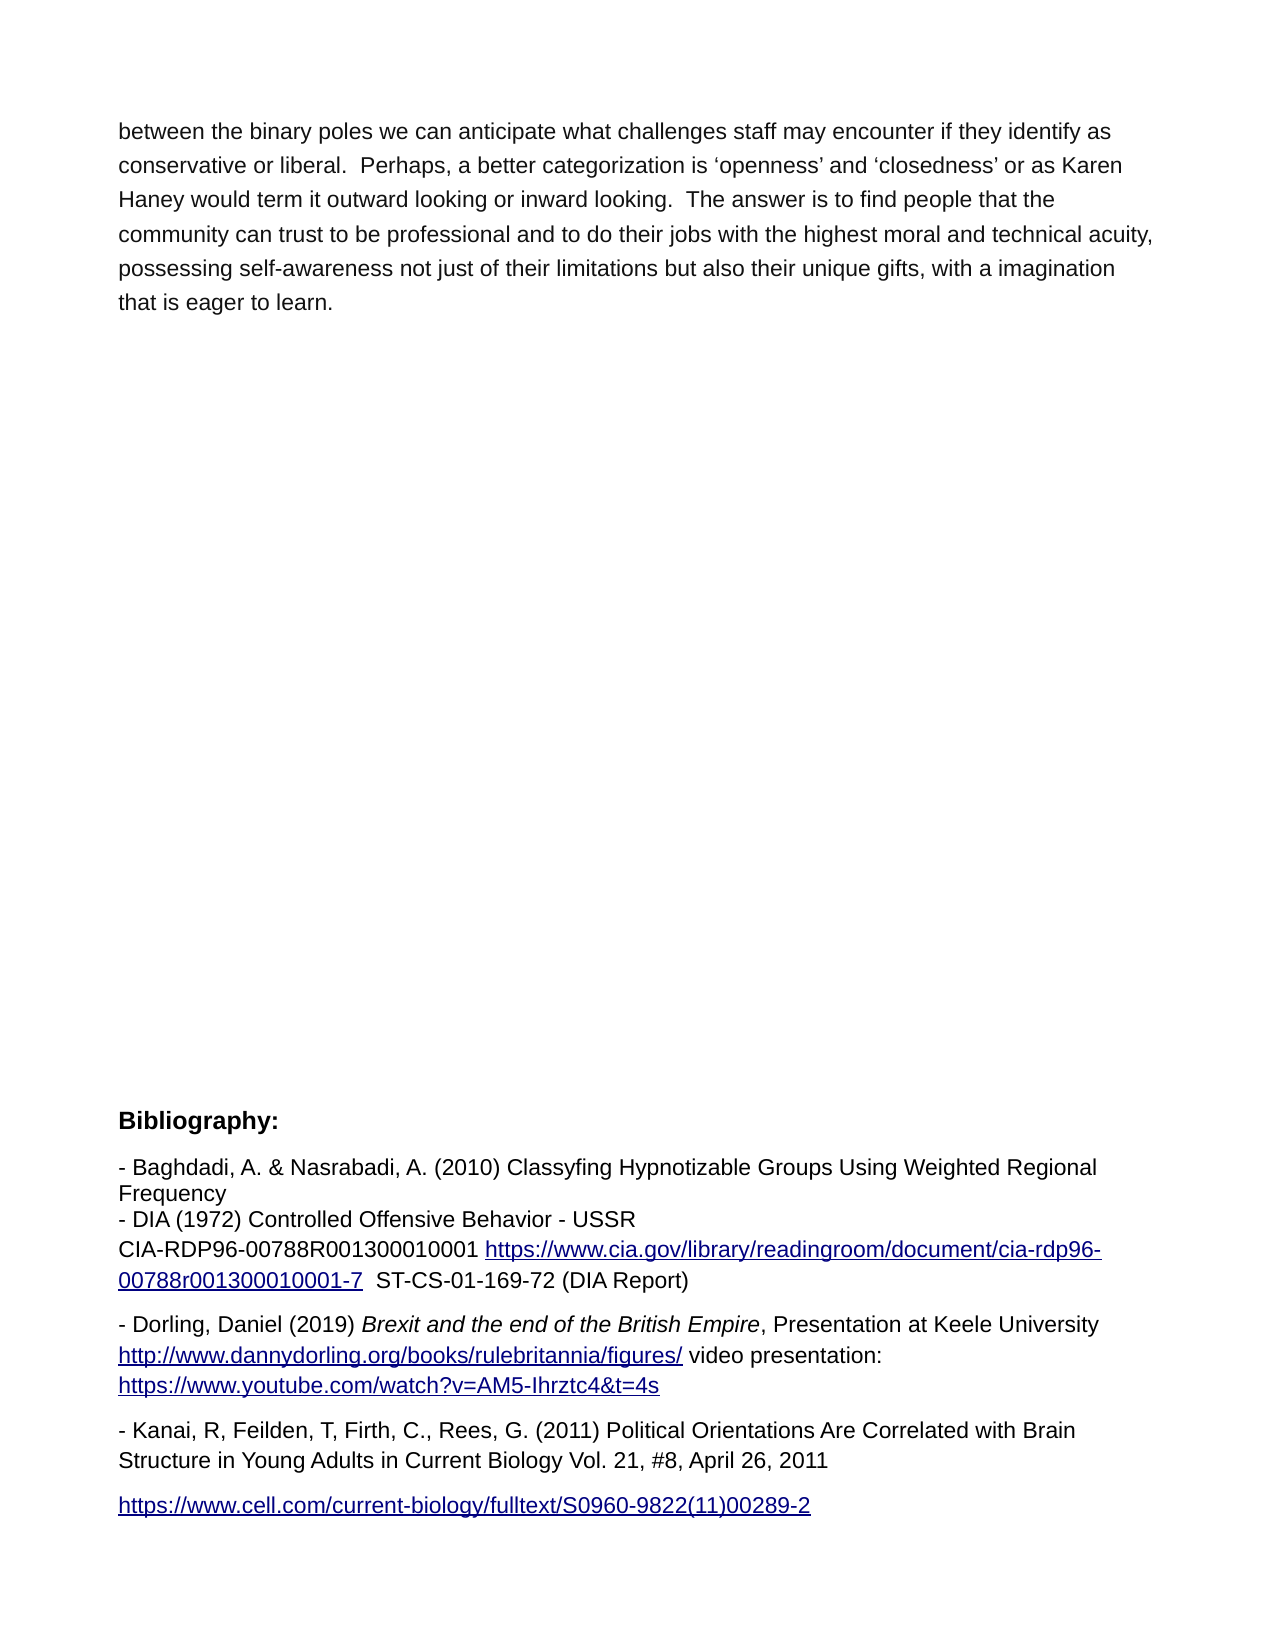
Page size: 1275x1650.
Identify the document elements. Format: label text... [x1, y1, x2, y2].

text - DIA (1972) Controlled Offensive Behavior - USSR CIA-RDP96-00788R001300010001 https://www.cia.gov/library/readingroom/document/cia-rdp96-00788r001300010001-7 ST-CS-01-169-72 (DIA Report) [118, 1206, 1157, 1293]
text - Kanai, R, Feilden, T, Firth, C., Rees, G. (2011) Political Orientations Are Correlated with Brain Structure in Young Adults in Current Biology Vol. 21, #8, April 26, 2011 [118, 1417, 1157, 1473]
text Bibliography: [118, 1106, 1157, 1134]
text - Dorling, Daniel (2019) Brexit and the end of the British Empire, Presentation at Keele University http://www.dannydorling.org/books/rulebritannia/figures/ video presentation: https://www.youtube.com/watch?v=AM5-Ihrztc4&t=4s [118, 1311, 1157, 1398]
text - Baghdadi, A. & Nasrabadi, A. (2010) Classyfing Hypnotizable Groups Using Weighted Regional Frequency [118, 1153, 1157, 1206]
text https://www.cell.com/current-biology/fulltext/S0960-9822(11)00289-2 [118, 1492, 1157, 1518]
text between the binary poles we can anticipate what challenges staff may encounter if they identify as conservative or liberal. Perhaps, a better categorization is ‘openness’ and ‘closedness’ or as Karen Haney would term it outward looking or inward looking. The answer is to find people that the community can trust to be professional and to do their jobs with the highest moral and technical acuity, possessing self-awareness not just of their limitations but also their unique gifts, with a imagination that is eager to learn. [118, 118, 1157, 315]
